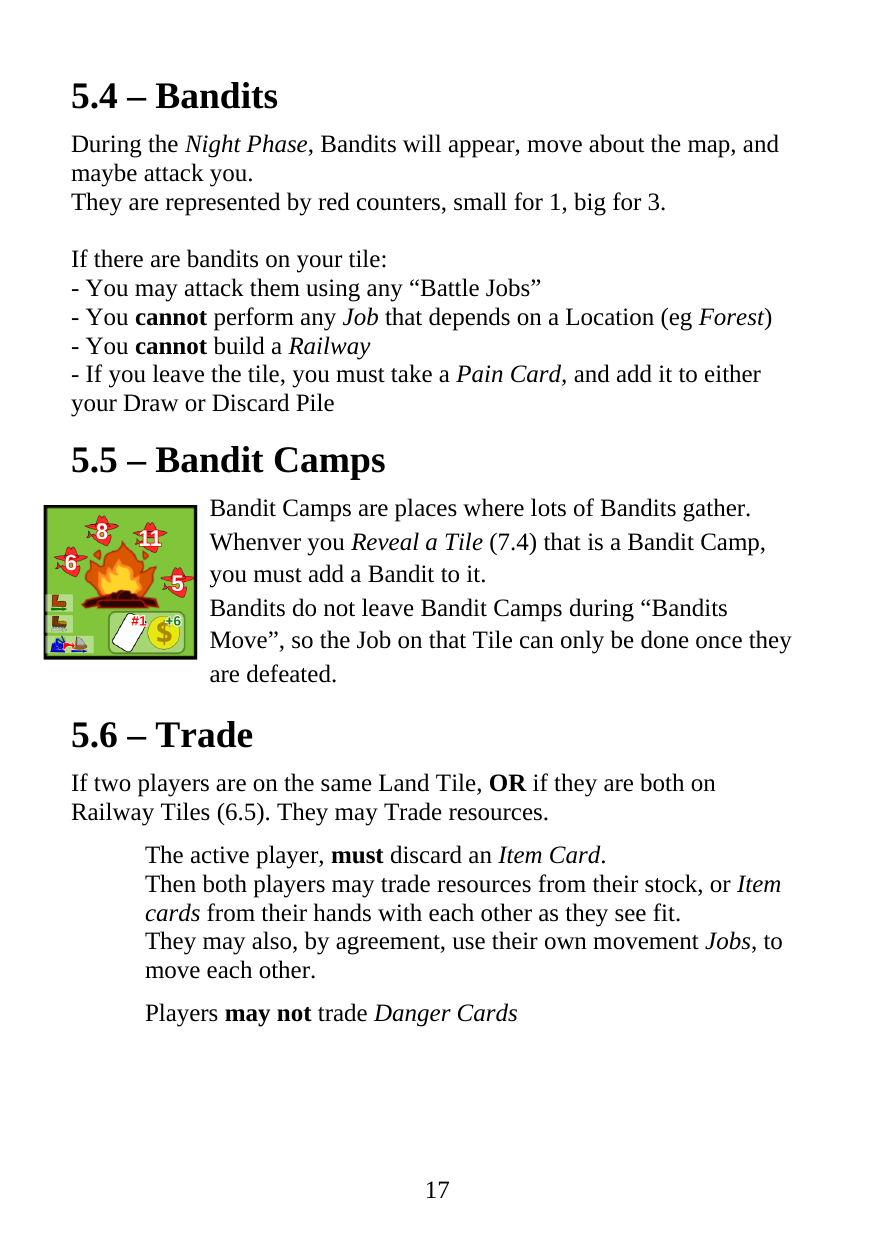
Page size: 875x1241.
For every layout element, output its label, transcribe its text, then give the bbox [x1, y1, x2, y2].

text If there are bandits on your tile: [71, 244, 803, 273]
text Players may not trade Danger Cards [145, 998, 803, 1027]
text - You cannot build a Railway [71, 331, 803, 359]
text - If you leave the tile, you must take a Pain Card, and add it to either your Draw or Discard Pile [71, 359, 803, 417]
text They are represented by red counters, small for 1, big for 3. [71, 187, 803, 216]
text The active player, must discard an Item Card. Then both players may trade resources from their stock, or Item cards from their hands with each other as they see fit. They may also, by agreement, use their own movement Jobs, to move each other. [145, 840, 803, 984]
picture [43, 505, 198, 660]
text During the Night Phase, Bandits will appear, move about the map, and maybe attack you. [71, 129, 803, 187]
subtitle 5.6 – Trade [71, 712, 803, 756]
subtitle 5.5 – Bandit Camps [71, 438, 803, 481]
text - You cannot perform any Job that depends on a Location (eg Forest) [71, 302, 803, 331]
subtitle 5.4 – Bandits [71, 74, 803, 117]
text Bandits do not leave Bandit Camps during “Bandits Move”, so the Job on that Tile can only be done once they are defeated. [71, 593, 803, 687]
text - You may attack them using any “Battle Jobs” [71, 273, 803, 302]
text If two players are on the same Land Tile, OR if they are both on Railway Tiles (6.5). They may Trade resources. [71, 768, 803, 826]
text Bandit Camps are places where lots of Bandits gather. Whenver you Reveal a Tile (7.4) that is a Bandit Camp, you must add a Bandit to it. [71, 493, 803, 588]
